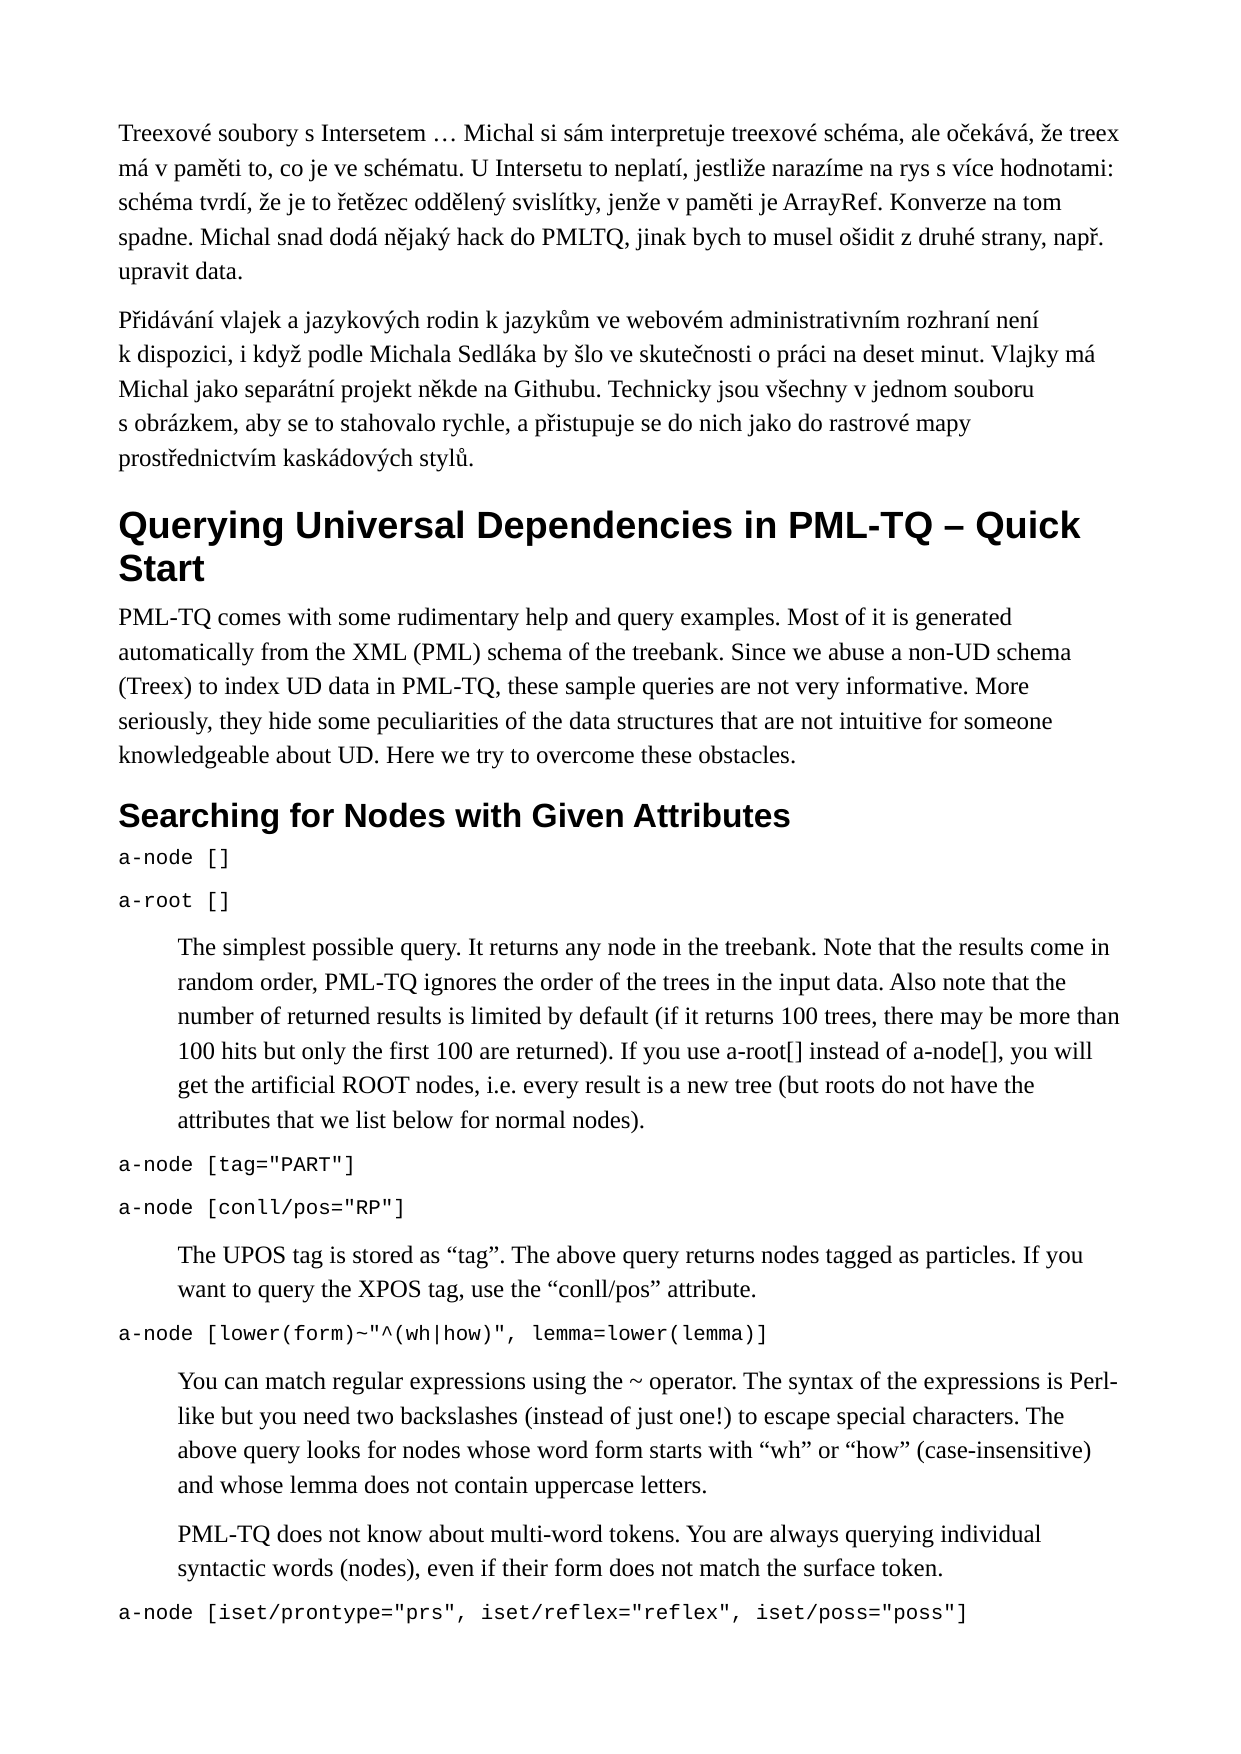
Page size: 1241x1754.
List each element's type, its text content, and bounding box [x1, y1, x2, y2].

text a-node [] [118, 847, 1122, 870]
text a-node [iset/prontype="prs", iset/reflex="reflex", iset/poss="poss"] [118, 1602, 1122, 1626]
text a-node [conll/pos="RP"] [118, 1197, 1122, 1221]
text Přidávání vlajek a jazykových rodin k jazykům ve webovém administrativním rozhraní není k dispozici, i když podle Michala Sedláka by šlo ve skutečnosti o práci na deset minut. Vlajky má Michal jako separátní projekt někde na Githubu. Technicky jsou všechny v jednom souboru s obrázkem, aby se to stahovalo rychle, a přistupuje se do nich jako do rastrové mapy prostřednictvím kaskádových stylů. [118, 305, 1122, 472]
text The UPOS tag is stored as “tag”. The above query returns nodes tagged as particles. If you want to query the XPOS tag, use the “conll/pos” attribute. [177, 1240, 1122, 1303]
text Treexové soubory s Intersetem … Michal si sám interpretuje treexové schéma, ale očekává, že treex má v paměti to, co je ve schématu. U Intersetu to neplatí, jestliže narazíme na rys s více hodnotami: schéma tvrdí, že je to řetězec oddělený svislítky, jenže v paměti je ArrayRef. Konverze na tom spadne. Michal snad dodá nějaký hack do PMLTQ, jinak bych to musel ošidit z druhé strany, např. upravit data. [118, 118, 1122, 285]
text PML-TQ comes with some rudimentary help and query examples. Most of it is generated automatically from the XML (PML) schema of the treebank. Since we abuse a non-UD schema (Treex) to index UD data in PML-TQ, these sample queries are not very informative. More seriously, they hide some peculiarities of the data structures that are not intuitive for someone knowledgeable about UD. Here we try to overcome these obstacles. [118, 602, 1122, 769]
text a-node [lower(form)~"^(wh|how)", lemma=lower(lemma)] [118, 1323, 1122, 1347]
text You can match regular expressions using the ~ operator. The syntax of the expressions is Perl-like but you need two backslashes (instead of just one!) to escape special characters. The above query looks for nodes whose word form starts with “wh” or “how” (case-insensitive) and whose lemma does not contain uppercase letters. [177, 1366, 1122, 1498]
text a-node [tag="PART"] [118, 1154, 1122, 1178]
text The simplest possible query. It returns any node in the treebank. Note that the results come in random order, PML-TQ ignores the order of the trees in the input data. Also note that the number of returned results is limited by default (if it returns 100 trees, there may be more than 100 hits but only the first 100 are returned). If you use a-root[] instead of a-node[], you will get the artificial ROOT nodes, i.e. every result is a new tree (but roots do not have the attributes that we list below for normal nodes). [177, 932, 1122, 1134]
subtitle Searching for Nodes with Given Attributes [118, 796, 1122, 834]
subtitle Querying Universal Dependencies in PML-TQ – Quick Start [118, 502, 1122, 590]
text a-root [] [118, 889, 1122, 913]
text PML-TQ does not know about multi-word tokens. You are always querying individual syntactic words (nodes), even if their form does not match the surface token. [177, 1519, 1122, 1582]
